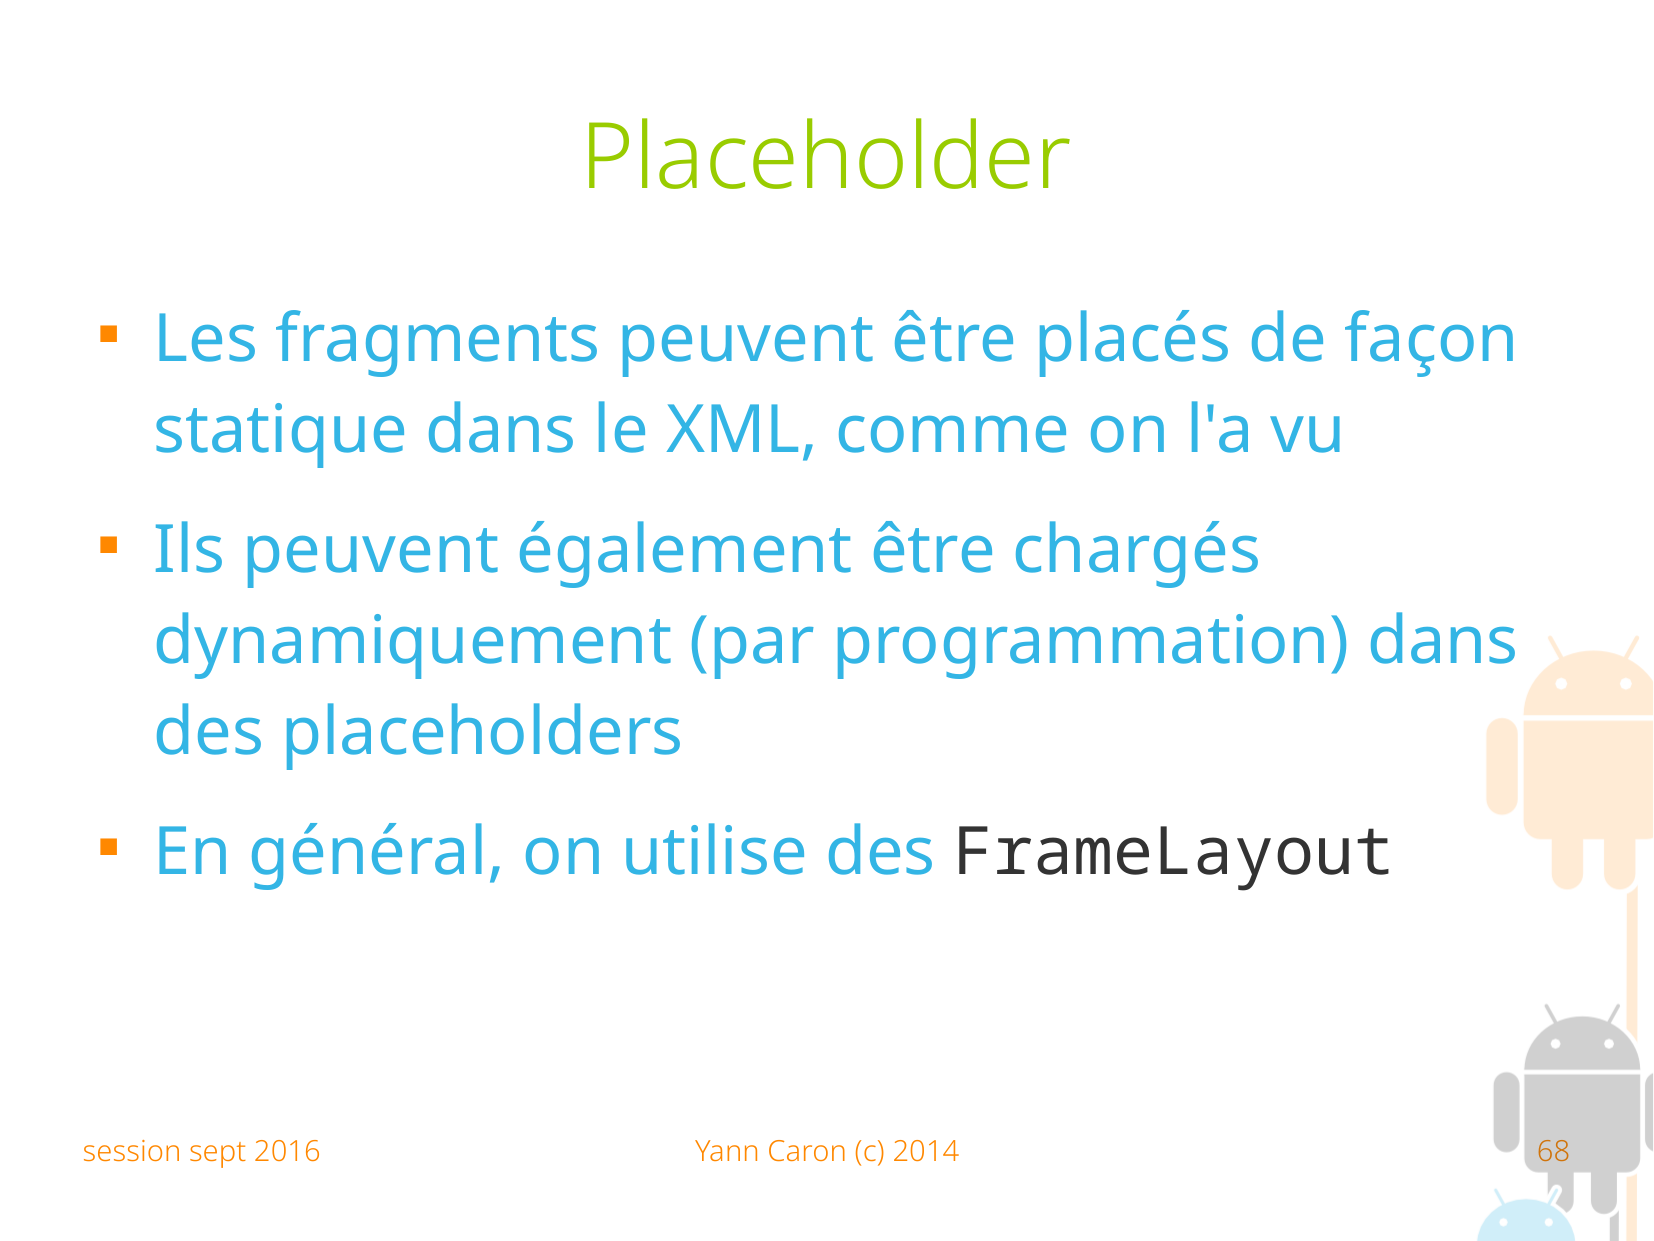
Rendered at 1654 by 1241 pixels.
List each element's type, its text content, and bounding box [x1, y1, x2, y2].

picture [240, 423, 1654, 1241]
list Les fragments peuvent être placés de façon statique dans le XML, comme on l'a vu Ils peuvent également être chargés dynamiquement (par programmation) dans des placeholders En général, on utilise des FrameLayout [82, 290, 1571, 1010]
title Placeholder [82, 49, 1571, 257]
